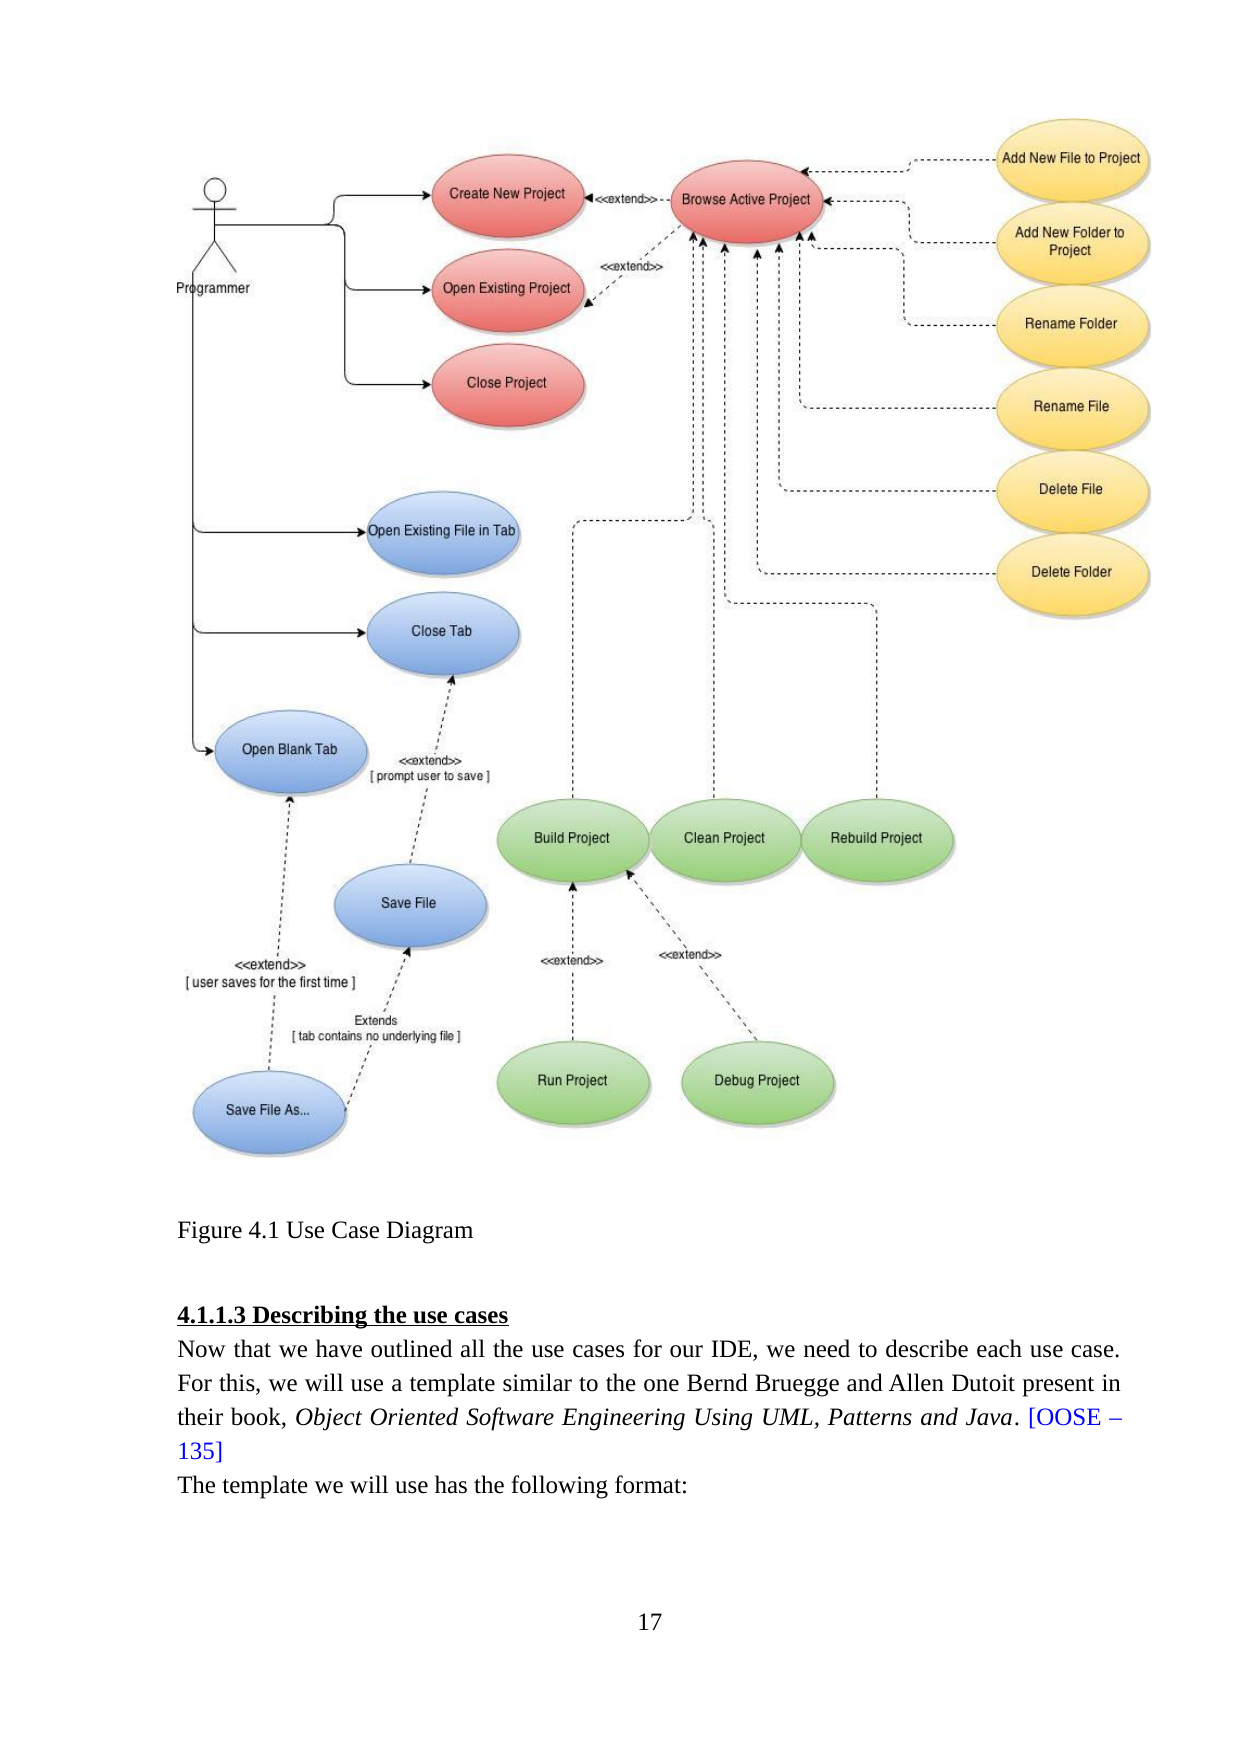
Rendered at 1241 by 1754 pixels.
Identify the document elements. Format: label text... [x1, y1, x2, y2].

text Figure 4.1 Use Case Diagram [177, 1215, 1122, 1243]
picture [177, 118, 1152, 1161]
text The template we will use has the following format: [177, 1471, 1122, 1499]
subtitle 4.1.1.3 Describing the use cases [177, 1300, 1122, 1328]
text Now that we have outlined all the use cases for our IDE, we need to describe each use case. For this, we will use a template similar to the one Bernd Bruegge and Allen Dutoit present in their book, Object Oriented Software Engineering Using UML, Patterns and Java. [OOSE – 135] [177, 1334, 1122, 1465]
